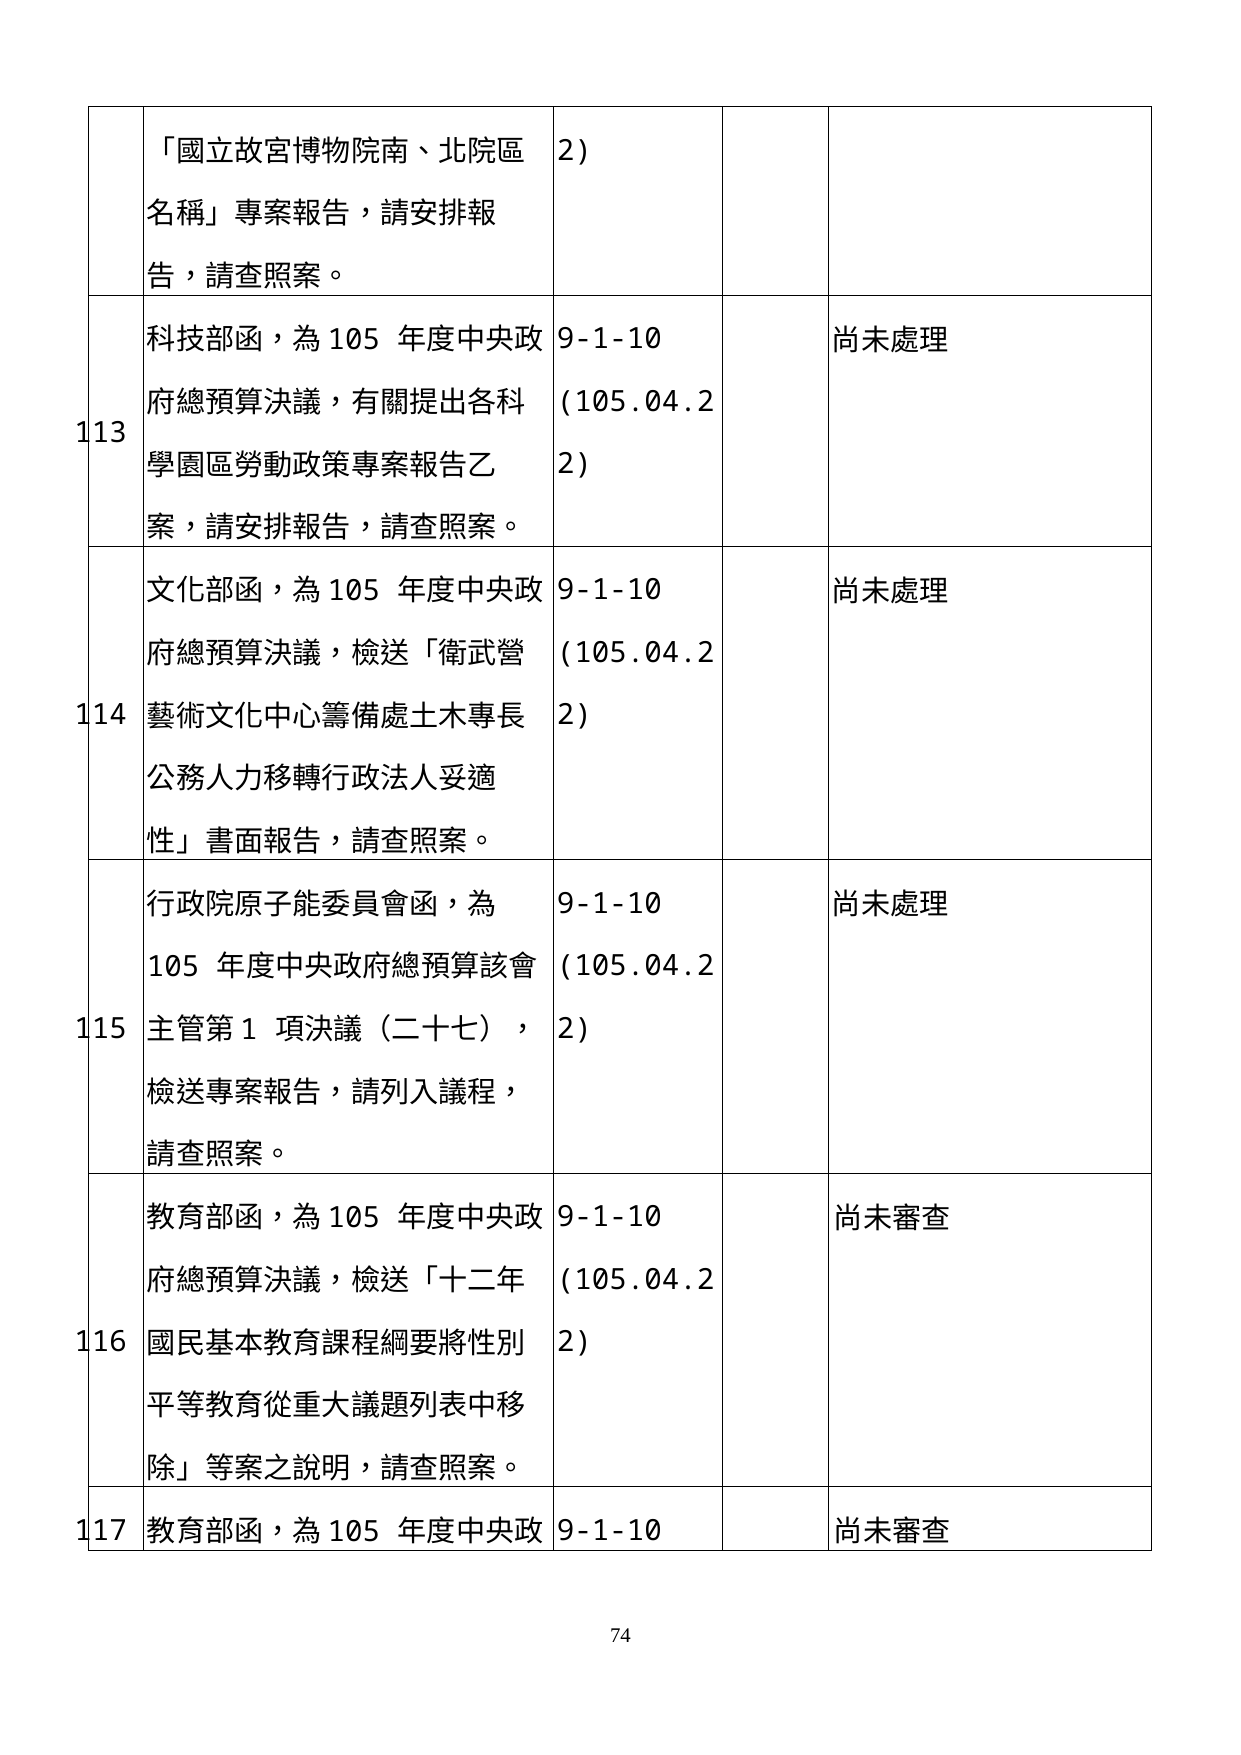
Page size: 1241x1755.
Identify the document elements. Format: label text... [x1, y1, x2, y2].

table_cell [89, 1174, 143, 1486]
table_cell [723, 1487, 828, 1550]
table_cell [89, 296, 143, 546]
table_cell 文化部函，為105 年度中央政府總預算決議，檢送「衛武營藝術文化中心籌備處土木專長公務人力移轉行政法人妥適性」書面報告，請查照案。 [144, 547, 553, 859]
table_cell 尚未處理 [829, 547, 1151, 859]
table_cell 2) [554, 107, 722, 294]
table_cell 9-1-10 [554, 1487, 722, 1550]
table_cell 尚未審查 [829, 1487, 1151, 1550]
table_cell 9-1-10 (105.04.22) [554, 296, 722, 546]
table_cell 教育部函，為105 年度中央政 [144, 1487, 553, 1550]
table_cell [89, 860, 143, 1173]
table_cell 教育部函，為105 年度中央政府總預算決議，檢送「十二年國民基本教育課程綱要將性別平等教育從重大議題列表中移除」等案之說明，請查照案。 [144, 1174, 553, 1486]
table_cell 尚未處理 [829, 296, 1151, 546]
table_cell 尚未審查 [829, 1174, 1151, 1486]
table_cell 科技部函，為105 年度中央政府總預算決議，有關提出各科學園區勞動政策專案報告乙案，請安排報告，請查照案。 [144, 296, 553, 546]
table_cell 行政院原子能委員會函，為105 年度中央政府總預算該會主管第1 項決議（二十七），檢送專案報告，請列入議程，請查照案。 [144, 860, 553, 1173]
table_cell [89, 1487, 143, 1550]
table_cell [829, 107, 1151, 294]
table_cell 「國立故宮博物院南、北院區名稱」專案報告，請安排報告，請查照案。 [144, 107, 553, 294]
table_cell 9-1-10 (105.04.22) [554, 1174, 722, 1486]
table_cell 尚未處理 [829, 860, 1151, 1173]
table_cell [89, 107, 143, 294]
table_cell [723, 107, 828, 294]
table_cell [723, 860, 828, 1173]
table_cell [89, 547, 143, 859]
table_cell 9-1-10 (105.04.22) [554, 860, 722, 1173]
table_cell [723, 1174, 828, 1486]
table_cell 9-1-10 (105.04.22) [554, 547, 722, 859]
table_cell [723, 296, 828, 546]
table_cell [723, 547, 828, 859]
